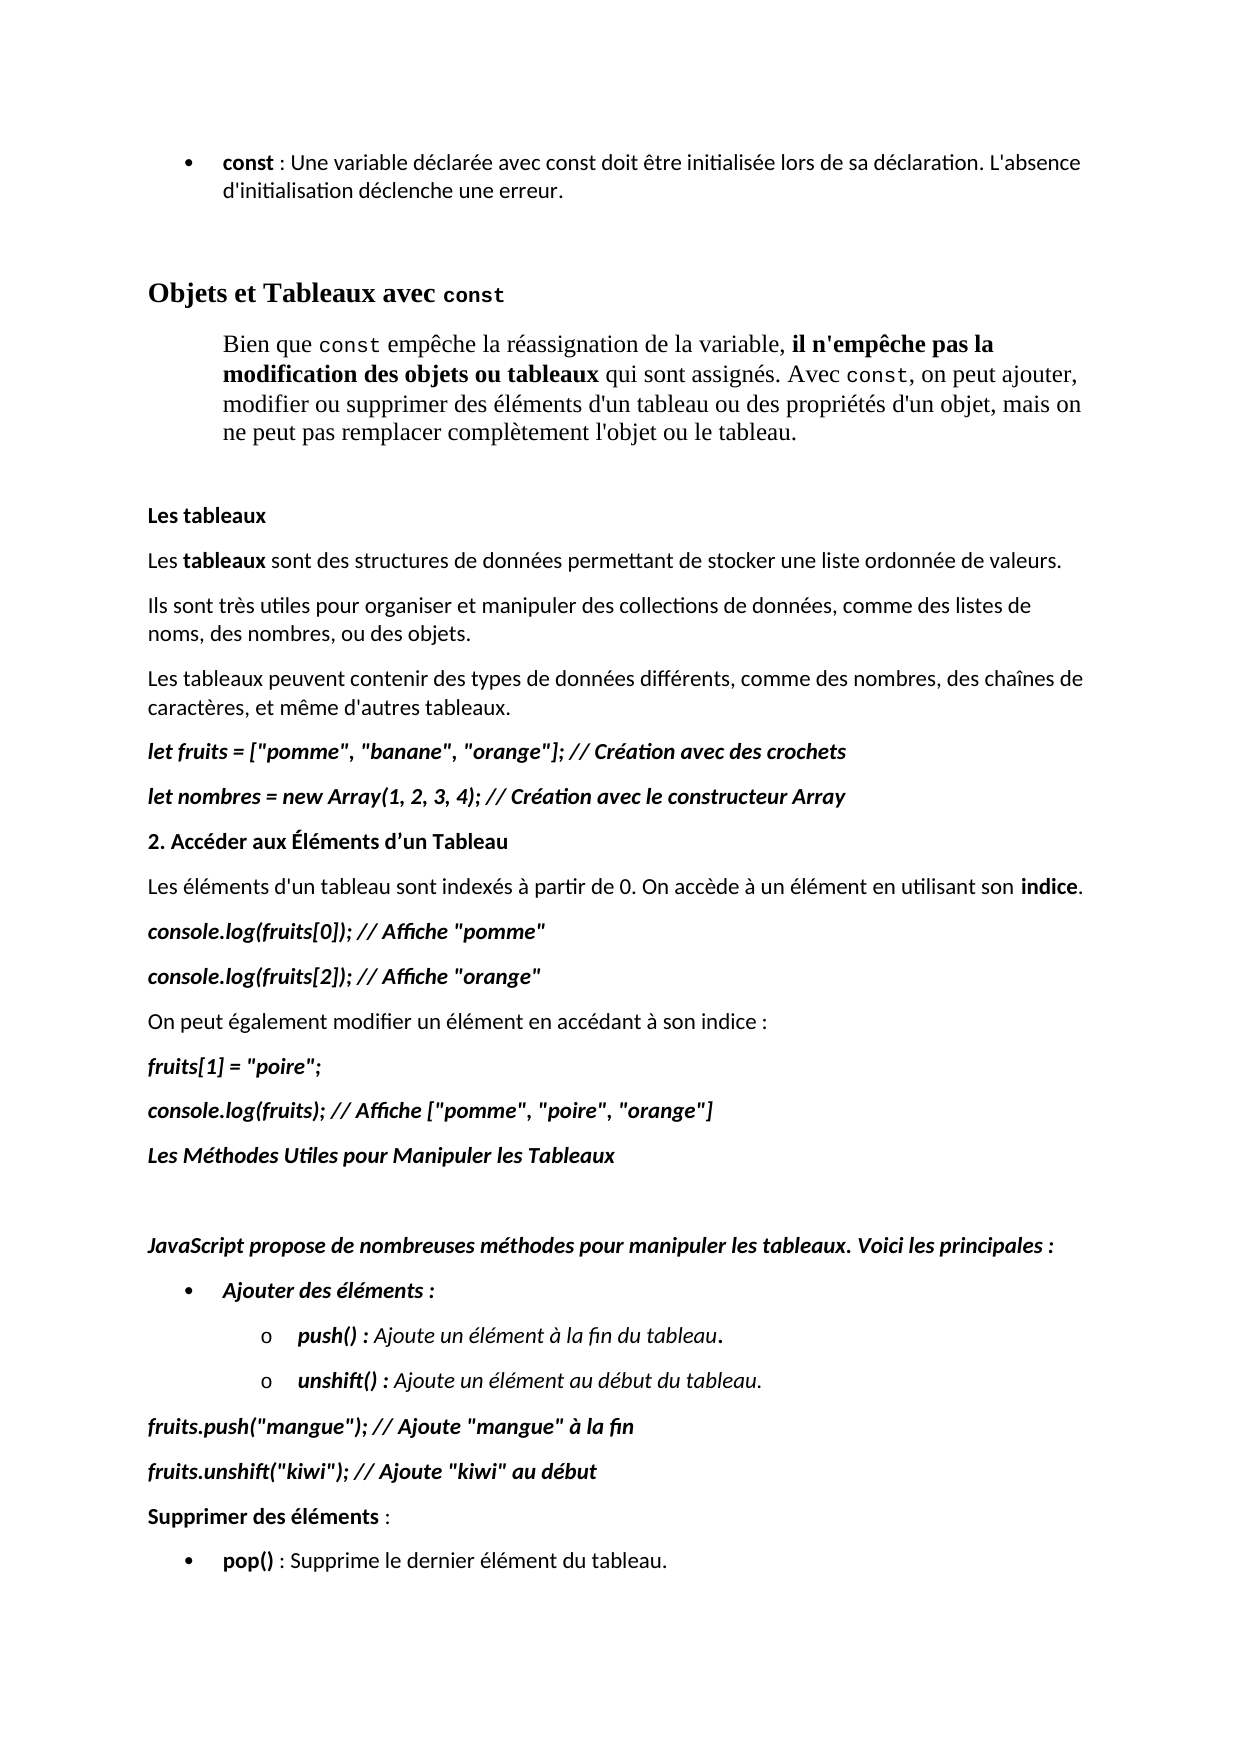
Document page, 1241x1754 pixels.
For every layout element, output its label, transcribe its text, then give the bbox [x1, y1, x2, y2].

list unshift() : Ajoute un élément au début du tableau. [260, 1367, 1093, 1395]
text let nombres = new Array(1, 2, 3, 4); // Création avec le constructeur Array [148, 782, 1093, 810]
text On peut également modifier un élément en accédant à son indice : [148, 1007, 1093, 1035]
list const : Une variable déclarée avec const doit être initialisée lors de sa déclaration. L'absence d'initialisation déclenche une erreur. [185, 148, 1093, 204]
text Supprimer des éléments : [148, 1502, 1093, 1530]
text Ils sont très utiles pour organiser et manipuler des collections de données, comme des listes de noms, des nombres, ou des objets. [148, 591, 1093, 647]
text console.log(fruits); // Affiche ["pomme", "poire", "orange"] [148, 1097, 1093, 1125]
list Ajouter des éléments : [185, 1276, 1093, 1304]
list push() : Ajoute un élément à la fin du tableau. [260, 1321, 1093, 1350]
text console.log(fruits[0]); // Affiche "pomme" [148, 917, 1093, 945]
list Bien que const empêche la réassignation de la variable, il n'empêche pas la modification des objets ou tableaux qui sont assignés. Avec const, on peut ajouter, modifier ou supprimer des éléments d'un tableau ou des propriétés d'un objet, mais on ne peut pas remplacer complètement l'objet ou le tableau. [223, 329, 1093, 446]
text 2. Accéder aux Éléments d’un Tableau [148, 827, 1093, 855]
text JavaScript propose de nombreuses méthodes pour manipuler les tableaux. Voici les principales : [148, 1231, 1093, 1259]
text Les tableaux peuvent contenir des types de données différents, comme des nombres, des chaînes de caractères, et même d'autres tableaux. [148, 664, 1093, 721]
text Les Méthodes Utiles pour Manipuler les Tableaux [148, 1142, 1093, 1169]
text Les tableaux [148, 501, 1093, 529]
text fruits.unshift("kiwi"); // Ajoute "kiwi" au début [148, 1457, 1093, 1485]
text Les éléments d'un tableau sont indexés à partir de 0. On accède à un élément en utilisant son indice. [148, 872, 1093, 900]
list pop() : Supprime le dernier élément du tableau. [185, 1547, 1093, 1575]
text let fruits = ["pomme", "banane", "orange"]; // Création avec des crochets [148, 737, 1093, 766]
text Les tableaux sont des structures de données permettant de stocker une liste ordonnée de valeurs. [148, 546, 1093, 574]
text fruits[1] = "poire"; [148, 1052, 1093, 1080]
subtitle Objets et Tableaux avec const [148, 276, 1093, 309]
text console.log(fruits[2]); // Affiche "orange" [148, 962, 1093, 990]
text fruits.push("mangue"); // Ajoute "mangue" à la fin [148, 1412, 1093, 1440]
